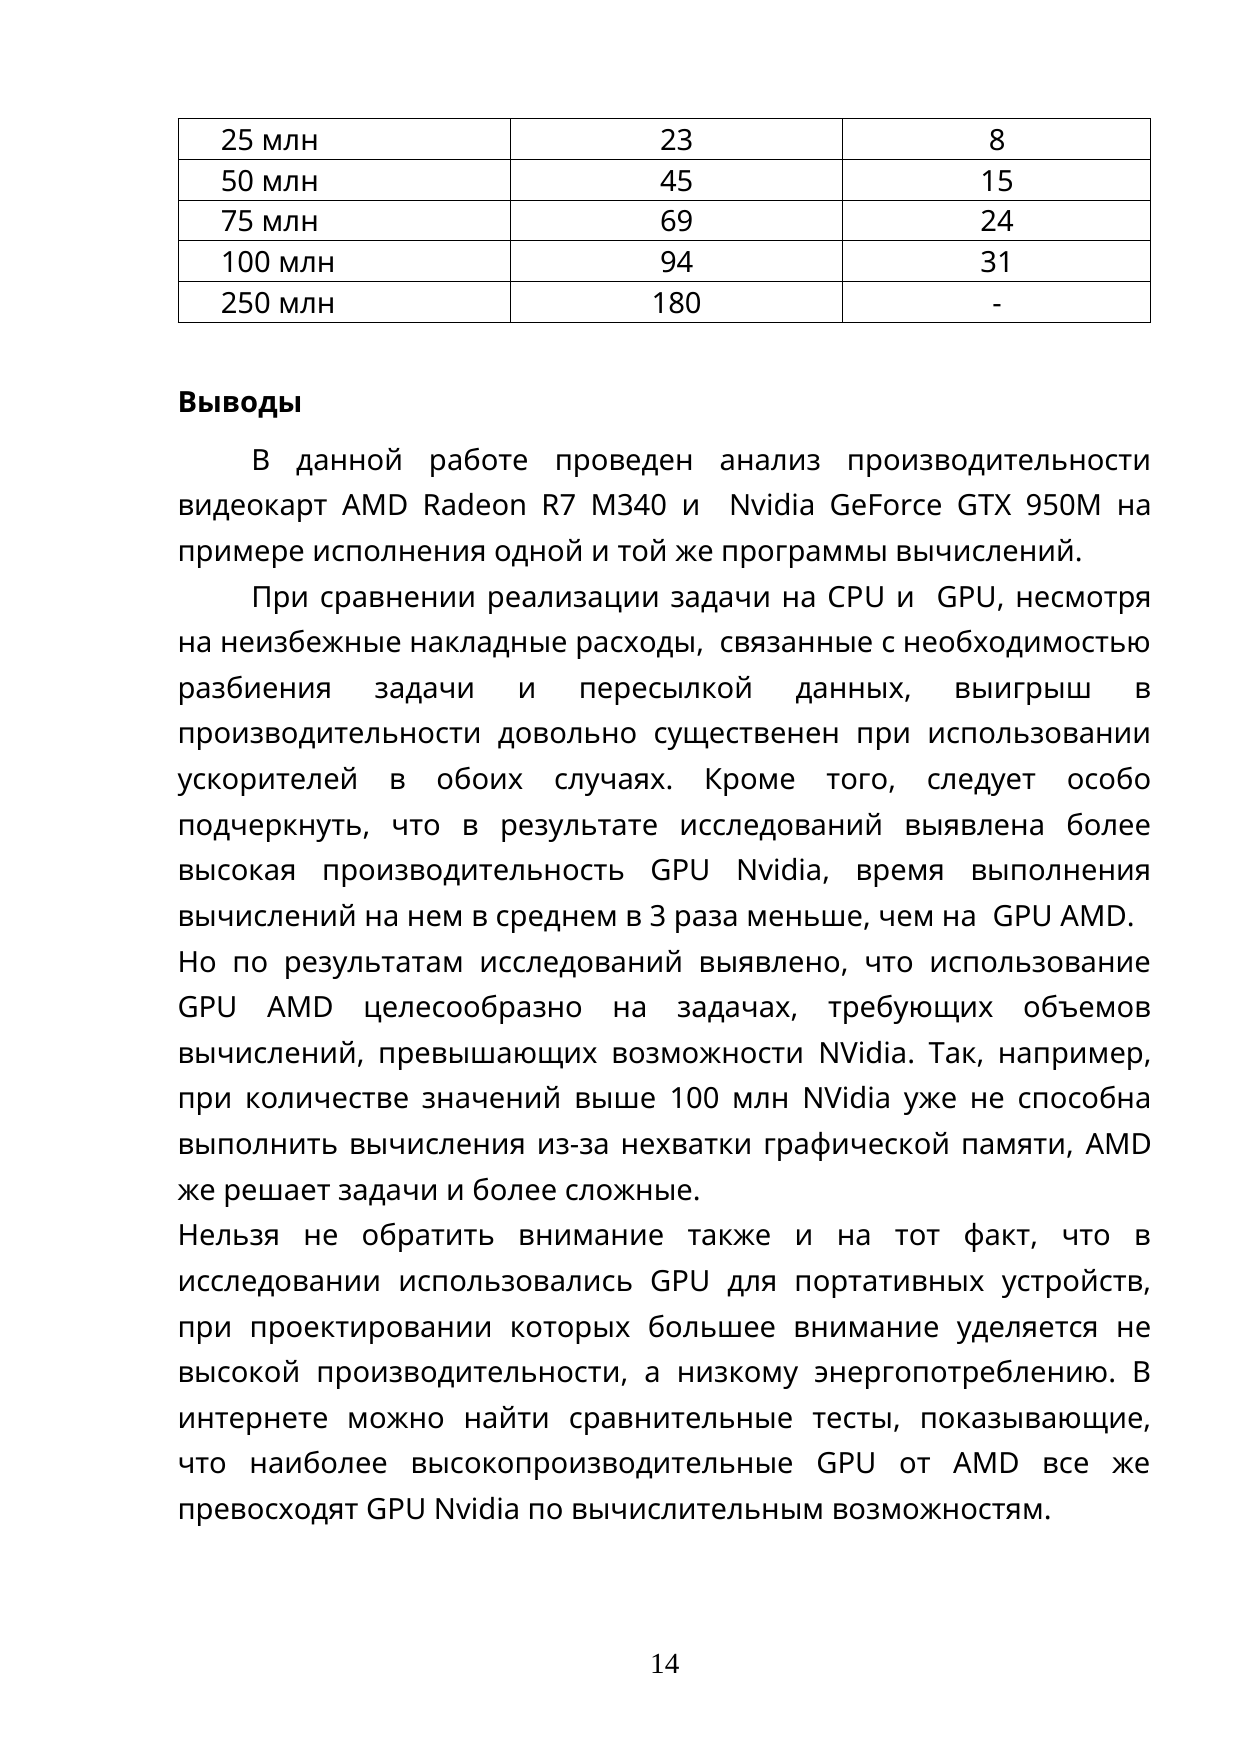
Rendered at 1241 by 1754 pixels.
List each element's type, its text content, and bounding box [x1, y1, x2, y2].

table_cell 69 [511, 201, 842, 240]
text При сравнении реализации задачи на CPU и GPU, несмотря на неизбежные накладные расходы, связанные с необходимостью разбиения задачи и пересылкой данных, выигрыш в производительности довольно существенен при использовании ускорителей в обоих случаях. Кроме того, следует особо подчеркнуть, что в результате исследований выявлена более высокая производительность GPU Nvidia, время выполнения вычислений на нем в среднем в 3 раза меньше, чем на GPU AMD. [177, 576, 1152, 935]
table_cell 94 [511, 241, 842, 281]
table_cell 250 млн [179, 282, 510, 322]
text Но по результатам исследований выявлено, что использование GPU AMD целесообразно на задачах, требующих объемов вычислений, превышающих возможности NVidia. Так, например, при количестве значений выше 100 млн NVidia уже не способна выполнить вычисления из-за нехватки графической памяти, AMD же решает задачи и более сложные. [177, 941, 1152, 1209]
table_cell 180 [511, 282, 842, 322]
table_cell 100 млн [179, 241, 510, 281]
table_cell - [843, 282, 1150, 322]
table_cell 50 млн [179, 160, 510, 199]
table_cell 15 [843, 160, 1150, 199]
table_cell 31 [843, 241, 1150, 281]
text Нельзя не обратить внимание также и на тот факт, что в исследовании использовались GPU для портативных устройств, при проектировании которых большее внимание уделяется не высокой производительности, а низкому энергопотреблению. В интернете можно найти сравнительные тесты, показывающие, что наиболее высокопроизводительные GPU от AMD все же превосходят GPU Nvidia по вычислительным возможностям. [177, 1215, 1152, 1528]
table_cell 24 [843, 201, 1150, 240]
table_cell 8 [843, 119, 1150, 159]
table_cell 25 млн [179, 119, 510, 159]
text В данной работе проведен анализ производительности видеокарт AMD Radeon R7 M340 и Nvidia GeForce GTX 950M на примере исполнения одной и той же программы вычислений. [177, 439, 1152, 570]
table_cell 45 [511, 160, 842, 199]
subtitle Выводы [177, 381, 1152, 421]
table_cell 23 [511, 119, 842, 159]
table_cell 75 млн [179, 201, 510, 240]
